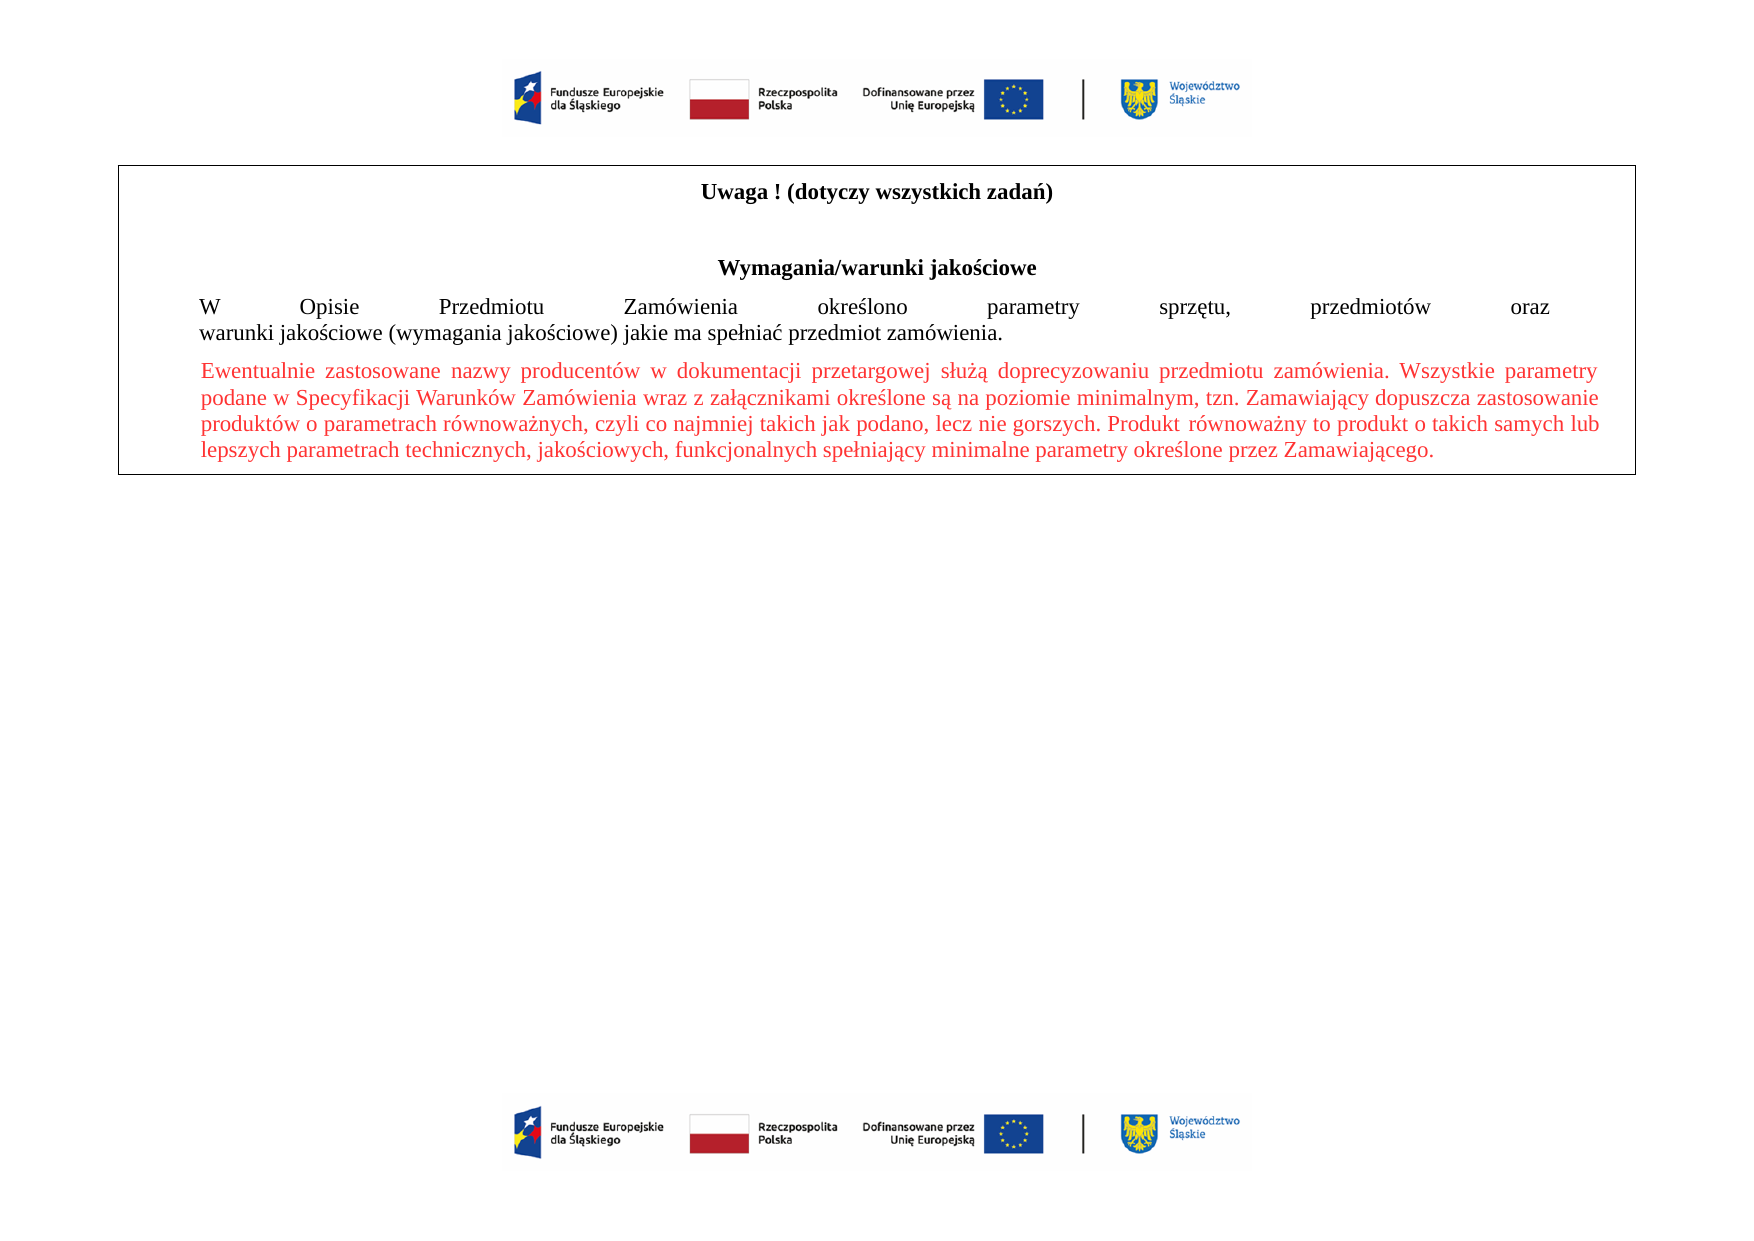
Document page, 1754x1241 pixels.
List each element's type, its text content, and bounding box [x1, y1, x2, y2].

picture [502, 59, 1252, 137]
table_header Uwaga ! (dotyczy wszystkich zadań) Wymagania/warunki jakościowe W Opisie Przedmiotu Zamówienia określono parametry sprzętu, przedmiotów oraz warunki jakościowe (wymagania jakościowe) jakie ma spełniać przedmiot zamówienia. Ewentualnie zastosowane nazwy producentów w dokumentacji przetargowej służą doprecyzowaniu przedmiotu zamówienia. Wszystkie parametry podane w Specyfikacji Warunków Zamówienia wraz z załącznikami określone są na poziomie minimalnym, tzn. Zamawiający dopuszcza zastosowanie produktów o parametrach równoważnych, czyli co najmniej takich jak podano, lecz nie gorszych. Produkt równoważny to produkt o takich samych lub lepszych parametrach technicznych, jakościowych, funkcjonalnych spełniający minimalne parametry określone przez Zamawiającego. [119, 166, 1635, 474]
picture [502, 1093, 1252, 1171]
